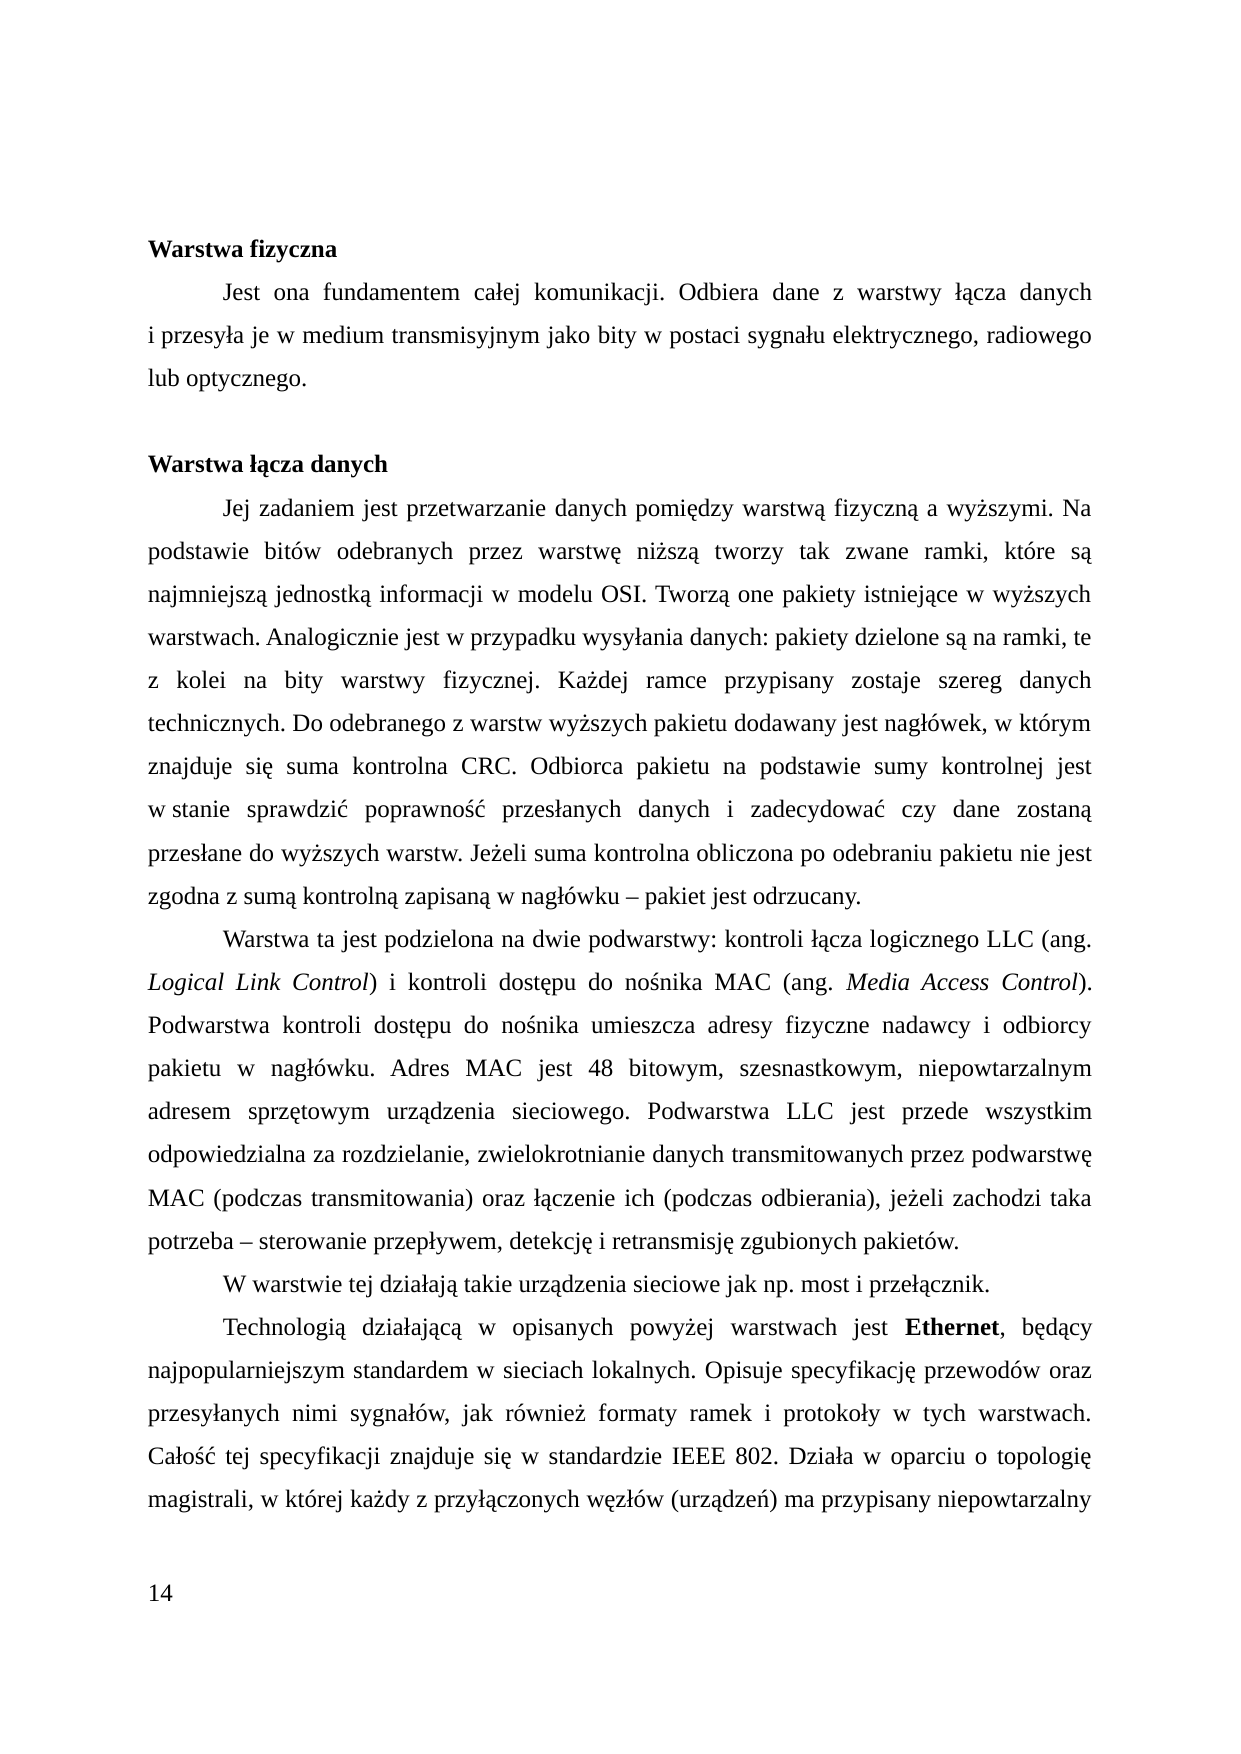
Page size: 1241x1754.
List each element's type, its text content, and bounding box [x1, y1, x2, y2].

text Jej zadaniem jest przetwarzanie danych pomiędzy warstwą fizyczną a wyższymi. Na podstawie bitów odebranych przez warstwę niższą tworzy tak zwane ramki, które są najmniejszą jednostką informacji w modelu OSI. Tworzą one pakiety istniejące w wyższych warstwach. Analogicznie jest w przypadku wysyłania danych: pakiety dzielone są na ramki, te z kolei na bity warstwy fizycznej. Każdej ramce przypisany zostaje szereg danych technicznych. Do odebranego z warstw wyższych pakietu dodawany jest nagłówek, w którym znajduje się suma kontrolna CRC. Odbiorca pakietu na podstawie sumy kontrolnej jest w stanie sprawdzić poprawność przesłanych danych i zadecydować czy dane zostaną przesłane do wyższych warstw. Jeżeli suma kontrolna obliczona po odebraniu pakietu nie jest zgodna z sumą kontrolną zapisaną w nagłówku – pakiet jest odrzucany. [148, 493, 1093, 909]
text Warstwa ta jest podzielona na dwie podwarstwy: kontroli łącza logicznego LLC (ang. Logical Link Control) i kontroli dostępu do nośnika MAC (ang. Media Access Control). Podwarstwa kontroli dostępu do nośnika umieszcza adresy fizyczne nadawcy i odbiorcy pakietu w nagłówku. Adres MAC jest 48 bitowym, szesnastkowym, niepowtarzalnym adresem sprzętowym urządzenia sieciowego. Podwarstwa LLC jest przede wszystkim odpowiedzialna za rozdzielanie, zwielokrotnianie danych transmitowanych przez podwarstwę MAC (podczas transmitowania) oraz łączenie ich (podczas odbierania), jeżeli zachodzi taka potrzeba – sterowanie przepływem, detekcję i retransmisję zgubionych pakietów. [148, 924, 1093, 1254]
text Jest ona fundamentem całej komunikacji. Odbiera dane z warstwy łącza danych i przesyła je w medium transmisyjnym jako bity w postaci sygnału elektrycznego, radiowego lub optycznego. [148, 277, 1093, 392]
text Warstwa łącza danych [148, 449, 1093, 478]
text W warstwie tej działają takie urządzenia sieciowe jak np. most i przełącznik. [148, 1269, 1093, 1298]
text Warstwa fizyczna [148, 234, 1093, 263]
text Technologią działającą w opisanych powyżej warstwach jest Ethernet, będący najpopularniejszym standardem w sieciach lokalnych. Opisuje specyfikację przewodów oraz przesyłanych nimi sygnałów, jak również formaty ramek i protokoły w tych warstwach. Całość tej specyfikacji znajduje się w standardzie IEEE 802. Działa w oparciu o topologię magistrali, w której każdy z przyłączonych węzłów (urządzeń) ma przypisany niepowtarzalny [148, 1312, 1093, 1513]
